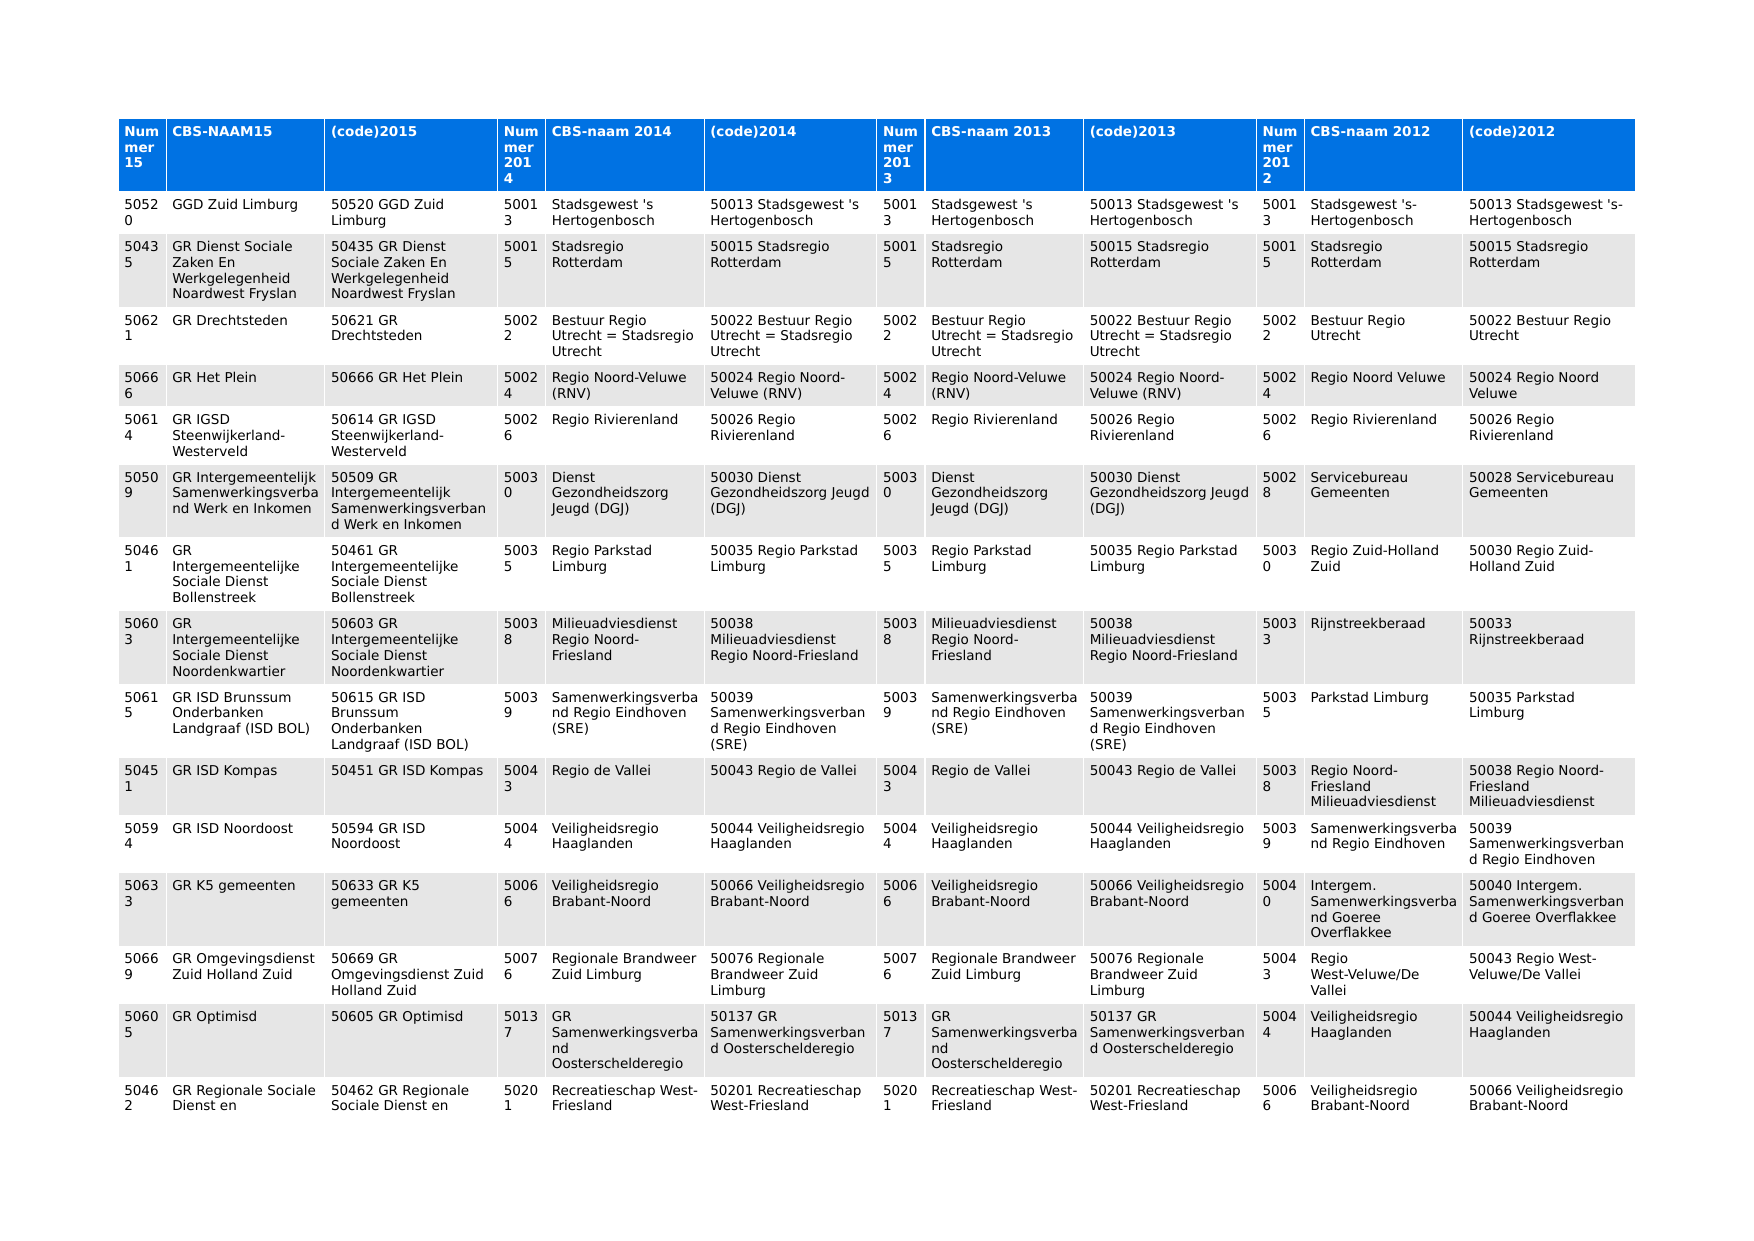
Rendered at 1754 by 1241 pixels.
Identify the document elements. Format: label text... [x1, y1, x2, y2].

table_cell 50462 [119, 1078, 166, 1118]
table_cell Stadsgewest 's Hertogenbosch [926, 193, 1083, 233]
table_cell 50024 [1257, 365, 1304, 406]
table_cell 50015 Stadsregio Rotterdam [705, 234, 876, 307]
table_cell Regio de Vallei [926, 758, 1083, 815]
table_cell 50035 Parkstad Limburg [1463, 685, 1635, 757]
table_cell 50015 [1257, 234, 1304, 307]
table_cell 50137 GR Samenwerkingsverband Oosterschelderegio [705, 1004, 876, 1077]
table_cell Regio Noord-Veluwe (RNV) [546, 365, 704, 406]
table_cell GR Het Plein [167, 365, 324, 406]
table_cell 50013 [877, 193, 924, 233]
table_cell Regio Noord Veluwe [1305, 365, 1462, 406]
table_cell 50137 GR Samenwerkingsverband Oosterschelderegio [1084, 1004, 1256, 1077]
table_cell Samenwerkingsverband Regio Eindhoven (SRE) [926, 685, 1083, 757]
table_cell 50201 Recreatieschap West-Friesland [705, 1078, 876, 1118]
table_cell Regio Noord-Veluwe (RNV) [926, 365, 1083, 406]
table_cell 50030 Dienst Gezondheidszorg Jeugd (DGJ) [1084, 465, 1256, 537]
table_cell 50028 [1257, 465, 1304, 537]
table_cell 50033 [1257, 611, 1304, 684]
table_cell 50013 Stadsgewest 's-Hertogenbosch [1463, 193, 1635, 233]
table_cell 50039 Samenwerkingsverband Regio Eindhoven (SRE) [1084, 685, 1256, 757]
table_cell GGD Zuid Limburg [167, 193, 324, 233]
table_cell 50015 Stadsregio Rotterdam [1084, 234, 1256, 307]
table_cell GR ISD Kompas [167, 758, 324, 815]
table_cell Veiligheidsregio Brabant-Noord [1305, 1078, 1462, 1118]
table_cell 50605 GR Optimisd [325, 1004, 497, 1077]
table_cell Veiligheidsregio Brabant-Noord [926, 873, 1083, 946]
table_cell 50026 Regio Rivierenland [1463, 407, 1635, 464]
table_cell 50026 Regio Rivierenland [705, 407, 876, 464]
table_header CBS-naam 2014 [546, 119, 704, 191]
table_cell 50022 Bestuur Regio Utrecht [1463, 308, 1635, 364]
table_cell 50030 [877, 465, 924, 537]
table_cell 50066 Veiligheidsregio Brabant-Noord [705, 873, 876, 946]
table_cell Regio Parkstad Limburg [926, 538, 1083, 610]
table_cell 50633 GR K5 gemeenten [325, 873, 497, 946]
table_cell Stadsgewest 's-Hertogenbosch [1305, 193, 1462, 233]
table_cell 50044 Veiligheidsregio Haaglanden [1084, 816, 1256, 872]
table_cell 50615 [119, 685, 166, 757]
table_cell GR Intergemeentelijke Sociale Dienst Bollenstreek [167, 538, 324, 610]
table_cell 50024 Regio Noord Veluwe [1463, 365, 1635, 406]
table_header (code)2013 [1084, 119, 1256, 191]
table_cell Stadsregio Rotterdam [926, 234, 1083, 307]
table_cell 50137 [498, 1004, 545, 1077]
table_cell Dienst Gezondheidszorg Jeugd (DGJ) [926, 465, 1083, 537]
table_cell 50044 [877, 816, 924, 872]
table_cell GR ISD Brunssum Onderbanken Landgraaf (ISD BOL) [167, 685, 324, 757]
table_cell 50038 [877, 611, 924, 684]
table_cell GR Samenwerkingsverband Oosterschelderegio [926, 1004, 1083, 1077]
table_cell 50039 [498, 685, 545, 757]
table_header Nummer 2014 [498, 119, 545, 191]
table_cell GR Omgevingsdienst Zuid Holland Zuid [167, 947, 324, 1003]
table_cell 50024 [877, 365, 924, 406]
table_header (code)2012 [1463, 119, 1635, 191]
table_cell 50030 Regio Zuid-Holland Zuid [1463, 538, 1635, 610]
table_cell 50030 [1257, 538, 1304, 610]
table_cell 50461 GR Intergemeentelijke Sociale Dienst Bollenstreek [325, 538, 497, 610]
table_cell Regio Rivierenland [926, 407, 1083, 464]
table_cell 50038 Milieuadviesdienst Regio Noord-Friesland [705, 611, 876, 684]
table_cell Intergem. Samenwerkingsverband Goeree Overflakkee [1305, 873, 1462, 946]
table_cell 50435 [119, 234, 166, 307]
table_cell 50013 [1257, 193, 1304, 233]
table_cell GR Optimisd [167, 1004, 324, 1077]
table_cell Regio Rivierenland [1305, 407, 1462, 464]
table_cell Stadsgewest 's Hertogenbosch [546, 193, 704, 233]
table_cell Regio West-Veluwe/De Vallei [1305, 947, 1462, 1003]
table_cell 50043 [498, 758, 545, 815]
table_cell 50039 Samenwerkingsverband Regio Eindhoven (SRE) [705, 685, 876, 757]
table_cell 50201 [877, 1078, 924, 1118]
table_cell Samenwerkingsverband Regio Eindhoven (SRE) [546, 685, 704, 757]
table_cell 50022 [498, 308, 545, 364]
table_header CBS-naam 2013 [926, 119, 1083, 191]
table_cell 50028 Servicebureau Gemeenten [1463, 465, 1635, 537]
table_cell 50066 [1257, 1078, 1304, 1118]
table_cell 50043 Regio de Vallei [1084, 758, 1256, 815]
table_cell 50435 GR Dienst Sociale Zaken En Werkgelegenheid Noardwest Fryslan [325, 234, 497, 307]
table_cell Regio Parkstad Limburg [546, 538, 704, 610]
table_cell Bestuur Regio Utrecht = Stadsregio Utrecht [546, 308, 704, 364]
table_cell 50076 [877, 947, 924, 1003]
table_cell 50621 [119, 308, 166, 364]
table_cell 50043 Regio West-Veluwe/De Vallei [1463, 947, 1635, 1003]
table_cell 50603 [119, 611, 166, 684]
table_cell 50035 [877, 538, 924, 610]
table_cell 50039 [877, 685, 924, 757]
table_cell 50038 Regio Noord-Friesland Milieuadviesdienst [1463, 758, 1635, 815]
table_cell 50026 [1257, 407, 1304, 464]
table_cell 50066 [498, 873, 545, 946]
table_cell Recreatieschap West-Friesland [546, 1078, 704, 1118]
table_cell Bestuur Regio Utrecht = Stadsregio Utrecht [926, 308, 1083, 364]
table_cell Veiligheidsregio Haaglanden [546, 816, 704, 872]
table_cell 50614 GR IGSD Steenwijkerland-Westerveld [325, 407, 497, 464]
table_cell 50030 Dienst Gezondheidszorg Jeugd (DGJ) [705, 465, 876, 537]
table_cell 50024 Regio Noord-Veluwe (RNV) [1084, 365, 1256, 406]
table_cell 50040 [1257, 873, 1304, 946]
table_cell Regio de Vallei [546, 758, 704, 815]
table_header (code)2014 [705, 119, 876, 191]
table_cell GR Dienst Sociale Zaken En Werkgelegenheid Noardwest Fryslan [167, 234, 324, 307]
table_cell 50026 Regio Rivierenland [1084, 407, 1256, 464]
table_cell Milieuadviesdienst Regio Noord-Friesland [926, 611, 1083, 684]
table_cell 50024 [498, 365, 545, 406]
table_cell 50035 [1257, 685, 1304, 757]
table_cell 50026 [498, 407, 545, 464]
table_cell 50044 Veiligheidsregio Haaglanden [705, 816, 876, 872]
table_cell Stadsregio Rotterdam [1305, 234, 1462, 307]
table_cell 50024 Regio Noord-Veluwe (RNV) [705, 365, 876, 406]
table_header Nummer 2013 [877, 119, 924, 191]
table_cell 50043 [877, 758, 924, 815]
table_cell 50026 [877, 407, 924, 464]
table_cell GR Intergemeentelijke Sociale Dienst Noordenkwartier [167, 611, 324, 684]
table_cell 50015 Stadsregio Rotterdam [1463, 234, 1635, 307]
table_cell Recreatieschap West-Friesland [926, 1078, 1083, 1118]
table_cell Bestuur Regio Utrecht [1305, 308, 1462, 364]
table_cell 50038 [1257, 758, 1304, 815]
table_cell 50022 Bestuur Regio Utrecht = Stadsregio Utrecht [705, 308, 876, 364]
table_cell 50039 Samenwerkingsverband Regio Eindhoven [1463, 816, 1635, 872]
table_cell 50044 [1257, 1004, 1304, 1077]
table_cell 50669 GR Omgevingsdienst Zuid Holland Zuid [325, 947, 497, 1003]
table_cell 50013 [498, 193, 545, 233]
table_cell 50043 [1257, 947, 1304, 1003]
table_cell 50509 GR Intergemeentelijk Samenwerkingsverband Werk en Inkomen [325, 465, 497, 537]
table_cell Stadsregio Rotterdam [546, 234, 704, 307]
table_cell 50013 Stadsgewest 's Hertogenbosch [1084, 193, 1256, 233]
table_cell Regio Noord-Friesland Milieuadviesdienst [1305, 758, 1462, 815]
table_cell 50614 [119, 407, 166, 464]
table_cell 50451 GR ISD Kompas [325, 758, 497, 815]
table_cell Parkstad Limburg [1305, 685, 1462, 757]
table_cell 50615 GR ISD Brunssum Onderbanken Landgraaf (ISD BOL) [325, 685, 497, 757]
table_cell 50076 [498, 947, 545, 1003]
table_cell 50015 [498, 234, 545, 307]
table_cell GR Regionale Sociale Dienst en [167, 1078, 324, 1118]
table_cell 50594 GR ISD Noordoost [325, 816, 497, 872]
table_cell 50035 [498, 538, 545, 610]
table_cell 50013 Stadsgewest 's Hertogenbosch [705, 193, 876, 233]
table_cell 50040 Intergem. Samenwerkingsverband Goeree Overflakkee [1463, 873, 1635, 946]
table_cell 50043 Regio de Vallei [705, 758, 876, 815]
table_cell 50038 [498, 611, 545, 684]
table_cell 50022 [1257, 308, 1304, 364]
table_cell 50035 Regio Parkstad Limburg [705, 538, 876, 610]
table_cell 50594 [119, 816, 166, 872]
table_cell 50022 [877, 308, 924, 364]
table_cell Veiligheidsregio Haaglanden [1305, 1004, 1462, 1077]
table_cell 50509 [119, 465, 166, 537]
table_cell GR Samenwerkingsverband Oosterschelderegio [546, 1004, 704, 1077]
table_cell 50451 [119, 758, 166, 815]
table_header (code)2015 [325, 119, 497, 191]
table_cell Dienst Gezondheidszorg Jeugd (DGJ) [546, 465, 704, 537]
table_cell 50076 Regionale Brandweer Zuid Limburg [1084, 947, 1256, 1003]
table_header Nummer 15 [119, 119, 166, 191]
table_cell 50462 GR Regionale Sociale Dienst en [325, 1078, 497, 1118]
table_cell 50520 [119, 193, 166, 233]
table_cell Samenwerkingsverband Regio Eindhoven [1305, 816, 1462, 872]
table_cell 50201 Recreatieschap West-Friesland [1084, 1078, 1256, 1118]
table_cell 50038 Milieuadviesdienst Regio Noord-Friesland [1084, 611, 1256, 684]
table_cell Regionale Brandweer Zuid Limburg [926, 947, 1083, 1003]
table_cell 50035 Regio Parkstad Limburg [1084, 538, 1256, 610]
table_cell 50633 [119, 873, 166, 946]
table_cell 50603 GR Intergemeentelijke Sociale Dienst Noordenkwartier [325, 611, 497, 684]
table_cell Servicebureau Gemeenten [1305, 465, 1462, 537]
table_cell 50520 GGD Zuid Limburg [325, 193, 497, 233]
table_cell GR Drechtsteden [167, 308, 324, 364]
table_cell 50137 [877, 1004, 924, 1077]
table_cell Regionale Brandweer Zuid Limburg [546, 947, 704, 1003]
table_cell 50022 Bestuur Regio Utrecht = Stadsregio Utrecht [1084, 308, 1256, 364]
table_cell Rijnstreekberaad [1305, 611, 1462, 684]
table_cell 50066 Veiligheidsregio Brabant-Noord [1463, 1078, 1635, 1118]
table_cell Veiligheidsregio Brabant-Noord [546, 873, 704, 946]
table_cell 50039 [1257, 816, 1304, 872]
table_cell Veiligheidsregio Haaglanden [926, 816, 1083, 872]
table_cell GR IGSD Steenwijkerland-Westerveld [167, 407, 324, 464]
table_cell 50201 [498, 1078, 545, 1118]
table_cell Regio Zuid-Holland Zuid [1305, 538, 1462, 610]
table_cell 50605 [119, 1004, 166, 1077]
table_cell 50044 [498, 816, 545, 872]
table_cell 50666 GR Het Plein [325, 365, 497, 406]
table_cell 50066 Veiligheidsregio Brabant-Noord [1084, 873, 1256, 946]
table_cell Regio Rivierenland [546, 407, 704, 464]
table_cell 50669 [119, 947, 166, 1003]
table_cell 50666 [119, 365, 166, 406]
table_cell 50621 GR Drechtsteden [325, 308, 497, 364]
table_cell 50461 [119, 538, 166, 610]
table_header CBS-NAAM15 [167, 119, 324, 191]
table_header CBS-naam 2012 [1305, 119, 1462, 191]
table_cell 50030 [498, 465, 545, 537]
table_cell Milieuadviesdienst Regio Noord-Friesland [546, 611, 704, 684]
table_cell 50033 Rijnstreekberaad [1463, 611, 1635, 684]
table_cell GR Intergemeentelijk Samenwerkingsverband Werk en Inkomen [167, 465, 324, 537]
table_cell 50076 Regionale Brandweer Zuid Limburg [705, 947, 876, 1003]
table_cell 50044 Veiligheidsregio Haaglanden [1463, 1004, 1635, 1077]
table_cell 50015 [877, 234, 924, 307]
table_cell GR K5 gemeenten [167, 873, 324, 946]
table_cell GR ISD Noordoost [167, 816, 324, 872]
table_cell 50066 [877, 873, 924, 946]
table_header Nummer 2012 [1257, 119, 1304, 191]
